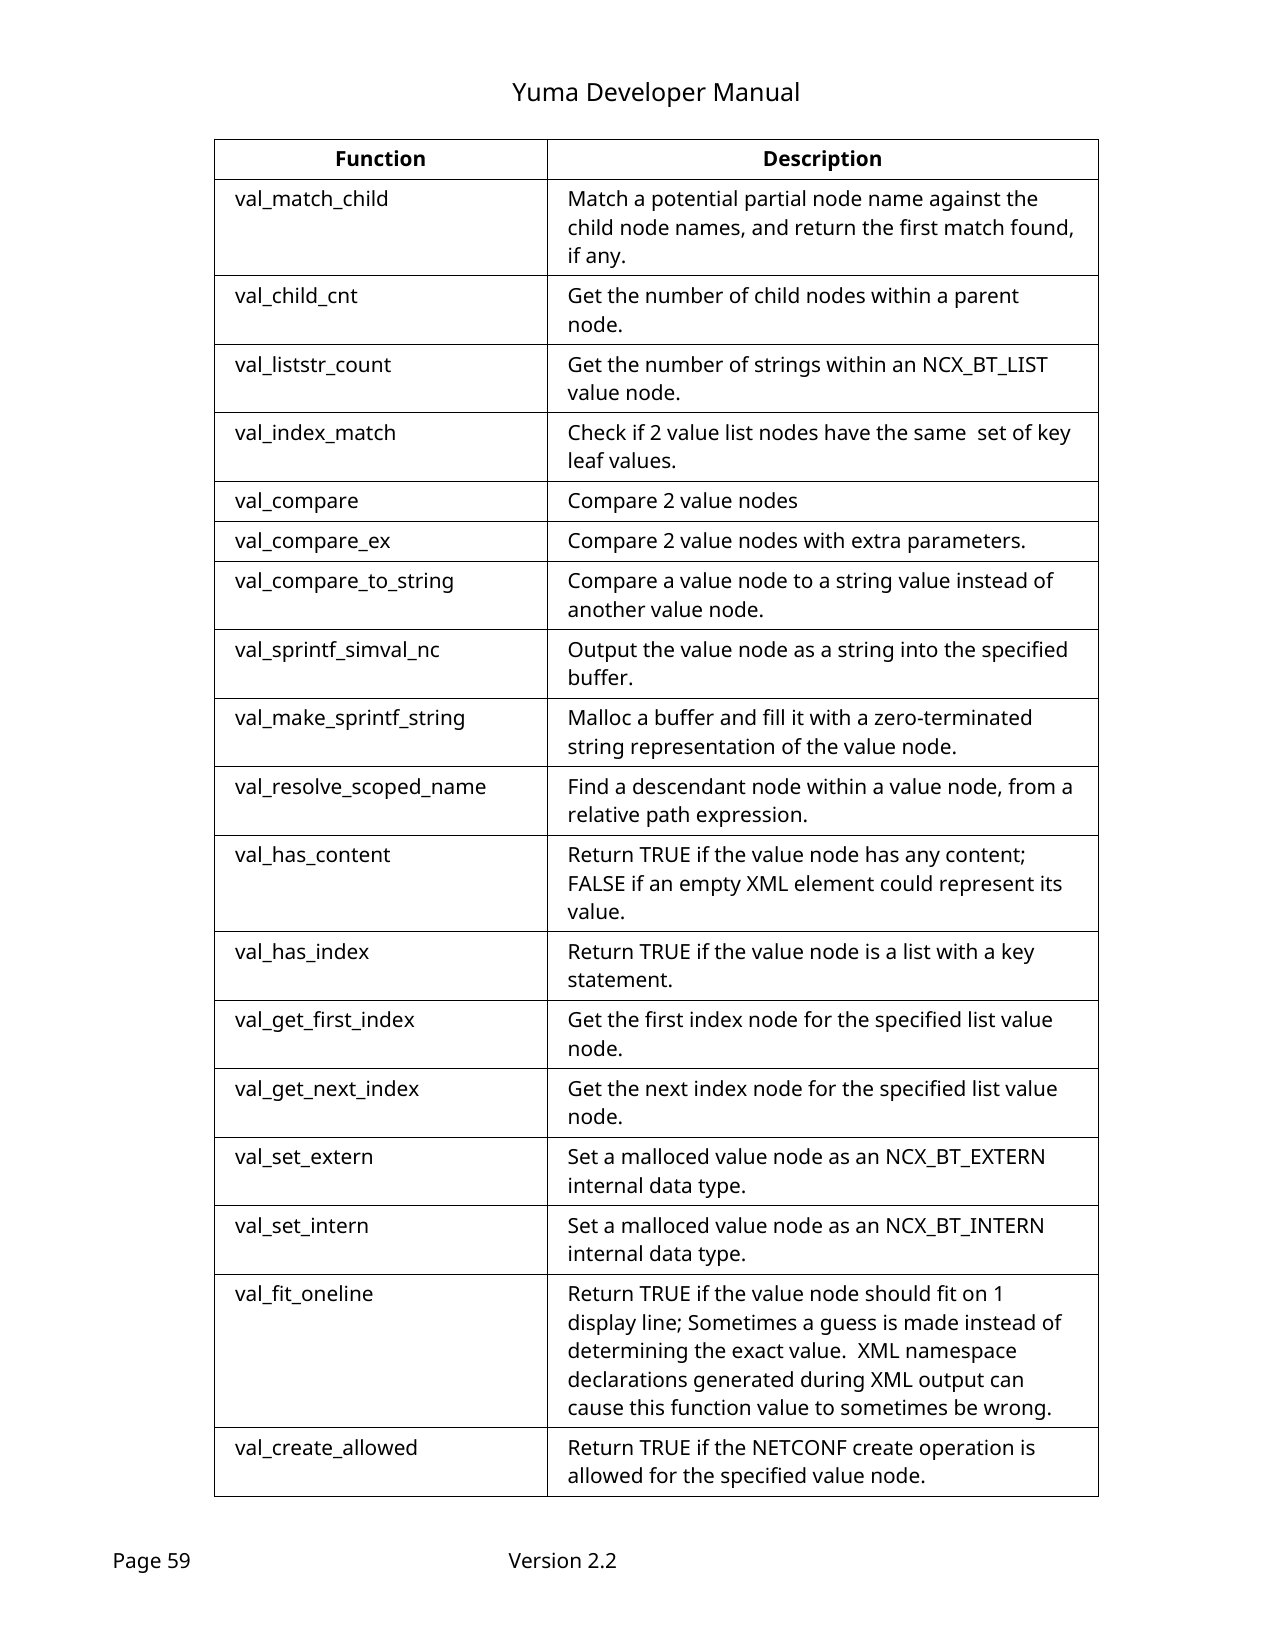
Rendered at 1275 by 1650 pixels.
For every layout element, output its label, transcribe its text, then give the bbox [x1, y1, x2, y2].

table_cell val_get_first_index [215, 1001, 547, 1068]
table_cell Set a malloced value node as an NCX_BT_EXTERN internal data type. [548, 1138, 1098, 1205]
table_cell val_make_sprintf_string [215, 699, 547, 766]
table_cell Match a potential partial node name against the child node names, and return the first match found, if any. [548, 180, 1098, 275]
table_cell Return TRUE if the value node is a list with a key statement. [548, 932, 1098, 1000]
table_cell val_set_extern [215, 1138, 547, 1205]
table_header Function [215, 140, 547, 178]
table_header Description [548, 140, 1098, 178]
table_cell Compare 2 value nodes [548, 482, 1098, 521]
table_cell Compare 2 value nodes with extra parameters. [548, 522, 1098, 561]
table_cell Get the number of child nodes within a parent node. [548, 276, 1098, 344]
table_cell val_index_match [215, 413, 547, 481]
table_cell val_sprintf_simval_nc [215, 630, 547, 698]
table_cell val_resolve_scoped_name [215, 767, 547, 834]
table_cell Return TRUE if the value node has any content; FALSE if an empty XML element could represent its value. [548, 836, 1098, 931]
table_cell Get the first index node for the specified list value node. [548, 1001, 1098, 1068]
table_cell val_set_intern [215, 1206, 547, 1273]
table_cell val_compare_to_string [215, 562, 547, 629]
table_cell val_match_child [215, 180, 547, 275]
table_cell val_create_allowed [215, 1428, 547, 1496]
table_cell val_has_index [215, 932, 547, 1000]
table_cell val_child_cnt [215, 276, 547, 344]
table_cell val_compare [215, 482, 547, 521]
table_cell Get the next index node for the specified list value node. [548, 1069, 1098, 1137]
table_cell val_has_content [215, 836, 547, 931]
table_cell Output the value node as a string into the specified buffer. [548, 630, 1098, 698]
table_cell val_liststr_count [215, 345, 547, 412]
table_cell Set a malloced value node as an NCX_BT_INTERN internal data type. [548, 1206, 1098, 1273]
table_cell Return TRUE if the value node should fit on 1 display line; Sometimes a guess is made instead of determining the exact value. XML namespace declarations generated during XML output can cause this function value to sometimes be wrong. [548, 1275, 1098, 1427]
table_cell Get the number of strings within an NCX_BT_LIST value node. [548, 345, 1098, 412]
table_cell Return TRUE if the NETCONF create operation is allowed for the specified value node. [548, 1428, 1098, 1496]
table_cell val_get_next_index [215, 1069, 547, 1137]
table_cell Find a descendant node within a value node, from a relative path expression. [548, 767, 1098, 834]
table_cell val_fit_oneline [215, 1275, 547, 1427]
table_cell Compare a value node to a string value instead of another value node. [548, 562, 1098, 629]
table_cell Malloc a buffer and fill it with a zero-terminated string representation of the value node. [548, 699, 1098, 766]
table_cell val_compare_ex [215, 522, 547, 561]
table_cell Check if 2 value list nodes have the same set of key leaf values. [548, 413, 1098, 481]
